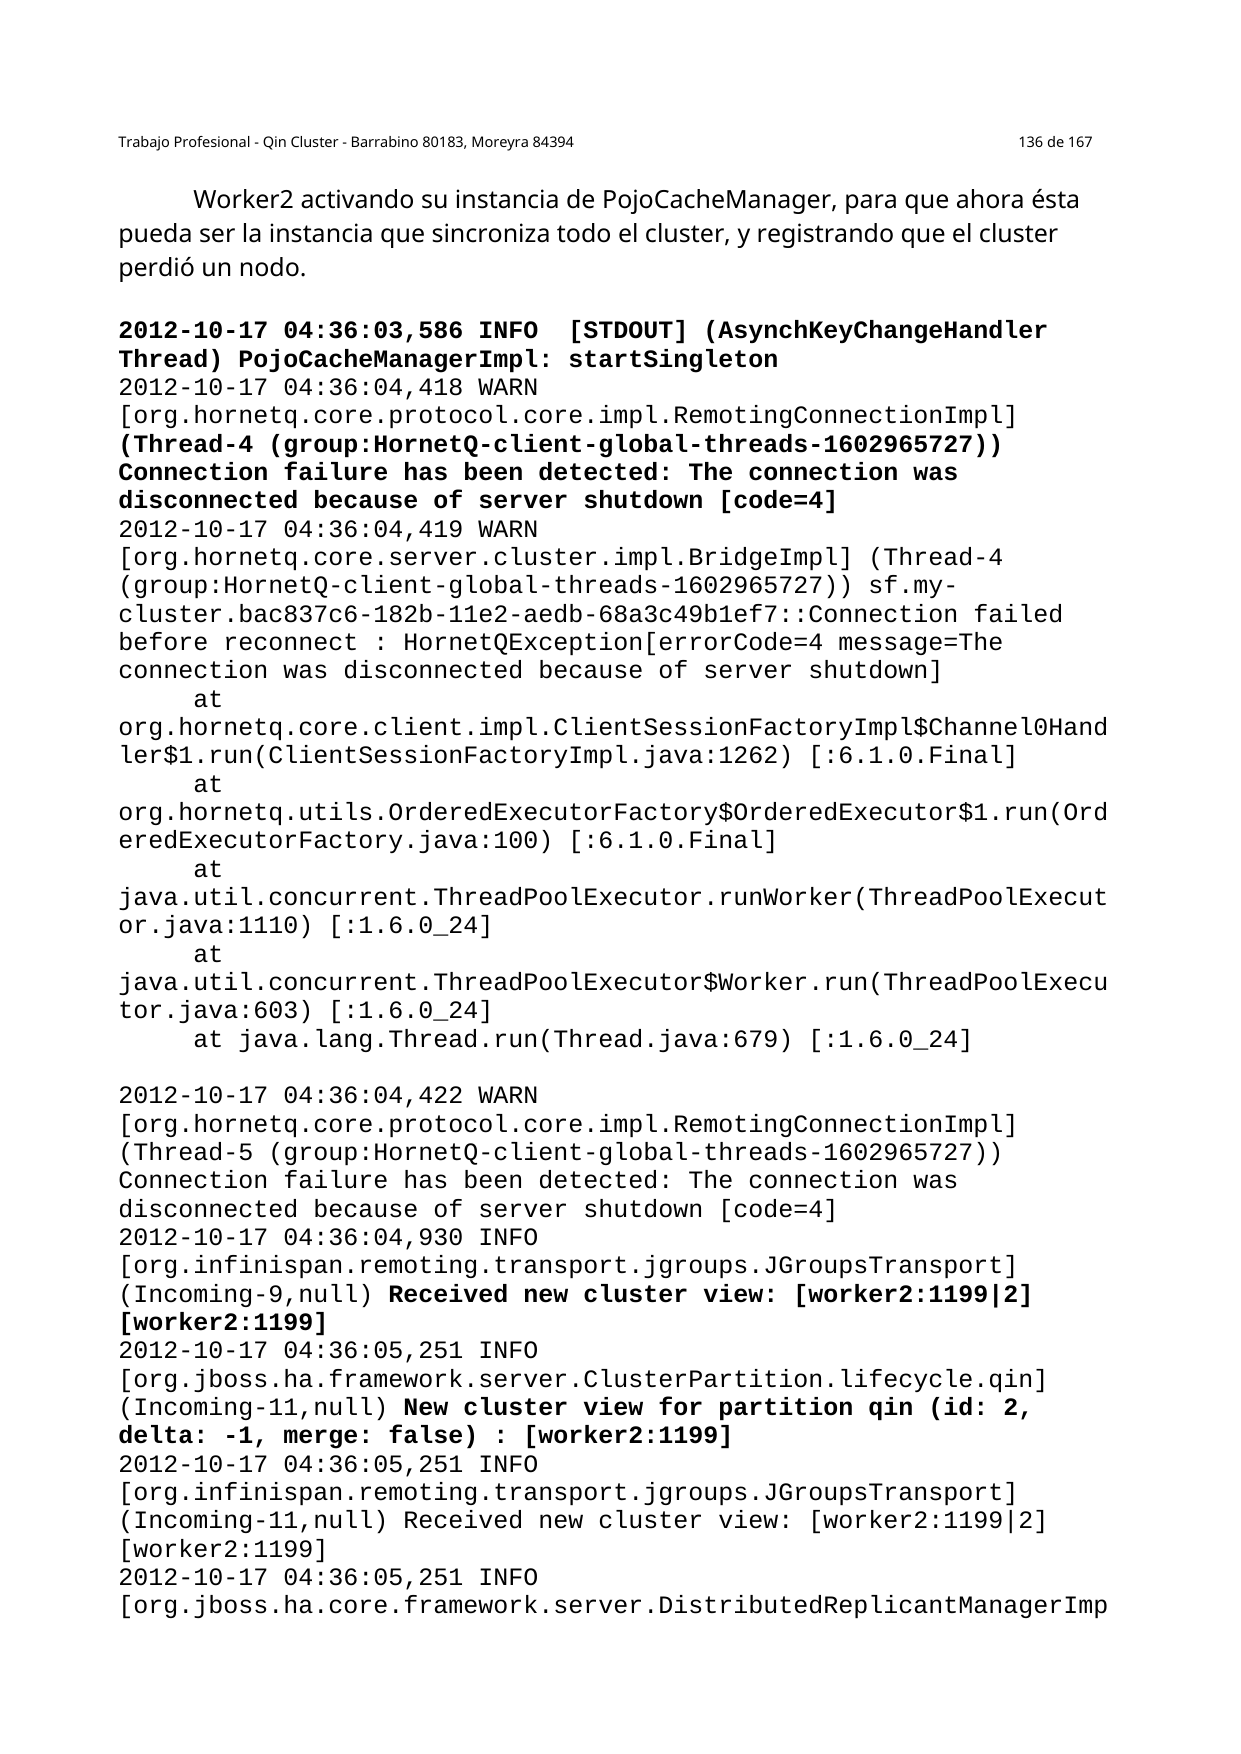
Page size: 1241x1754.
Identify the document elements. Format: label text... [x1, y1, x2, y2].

text at java.lang.Thread.run(Thread.java:679) [:1.6.0_24] [118, 1026, 1122, 1054]
text 2012-10-17 04:36:04,930 INFO [org.infinispan.remoting.transport.jgroups.JGroupsTransport] (Incoming-9,null) Received new cluster view: [worker2:1199|2] [worker2:1199] [118, 1224, 1122, 1338]
text at org.hornetq.utils.OrderedExecutorFactory$OrderedExecutor$1.run(OrderedExecutorFactory.java:100) [:6.1.0.Final] [118, 771, 1122, 856]
text Worker2 activando su instancia de PojoCacheManager, para que ahora ésta pueda ser la instancia que sincroniza todo el cluster, y registrando que el cluster perdió un nodo. [118, 182, 1122, 284]
text 2012-10-17 04:36:05,251 INFO [org.jboss.ha.core.framework.server.DistributedReplicantManagerImp [118, 1564, 1122, 1621]
text 2012-10-17 04:36:05,251 INFO [org.jboss.ha.framework.server.ClusterPartition.lifecycle.qin] (Incoming-11,null) New cluster view for partition qin (id: 2, delta: -1, merge: false) : [worker2:1199] [118, 1338, 1122, 1451]
text 2012-10-17 04:36:04,419 WARN [org.hornetq.core.server.cluster.impl.BridgeImpl] (Thread-4 (group:HornetQ-client-global-threads-1602965727)) sf.my-cluster.bac837c6-182b-11e2-aedb-68a3c49b1ef7::Connection failed before reconnect : HornetQException[errorCode=4 message=The connection was disconnected because of server shutdown] [118, 516, 1122, 686]
text 2012-10-17 04:36:05,251 INFO [org.infinispan.remoting.transport.jgroups.JGroupsTransport] (Incoming-11,null) Received new cluster view: [worker2:1199|2] [worker2:1199] [118, 1451, 1122, 1564]
text 2012-10-17 04:36:04,418 WARN [org.hornetq.core.protocol.core.impl.RemotingConnectionImpl] (Thread-4 (group:HornetQ-client-global-threads-1602965727)) Connection failure has been detected: The connection was disconnected because of server shutdown [code=4] [118, 374, 1122, 516]
text at java.util.concurrent.ThreadPoolExecutor.runWorker(ThreadPoolExecutor.java:1110) [:1.6.0_24] [118, 856, 1122, 941]
text at org.hornetq.core.client.impl.ClientSessionFactoryImpl$Channel0Handler$1.run(ClientSessionFactoryImpl.java:1262) [:6.1.0.Final] [118, 686, 1122, 771]
text 2012-10-17 04:36:04,422 WARN [org.hornetq.core.protocol.core.impl.RemotingConnectionImpl] (Thread-5 (group:HornetQ-client-global-threads-1602965727)) Connection failure has been detected: The connection was disconnected because of server shutdown [code=4] [118, 1083, 1122, 1224]
text 2012-10-17 04:36:03,586 INFO [STDOUT] (AsynchKeyChangeHandler Thread) PojoCacheManagerImpl: startSingleton [118, 318, 1122, 374]
text at java.util.concurrent.ThreadPoolExecutor$Worker.run(ThreadPoolExecutor.java:603) [:1.6.0_24] [118, 941, 1122, 1026]
